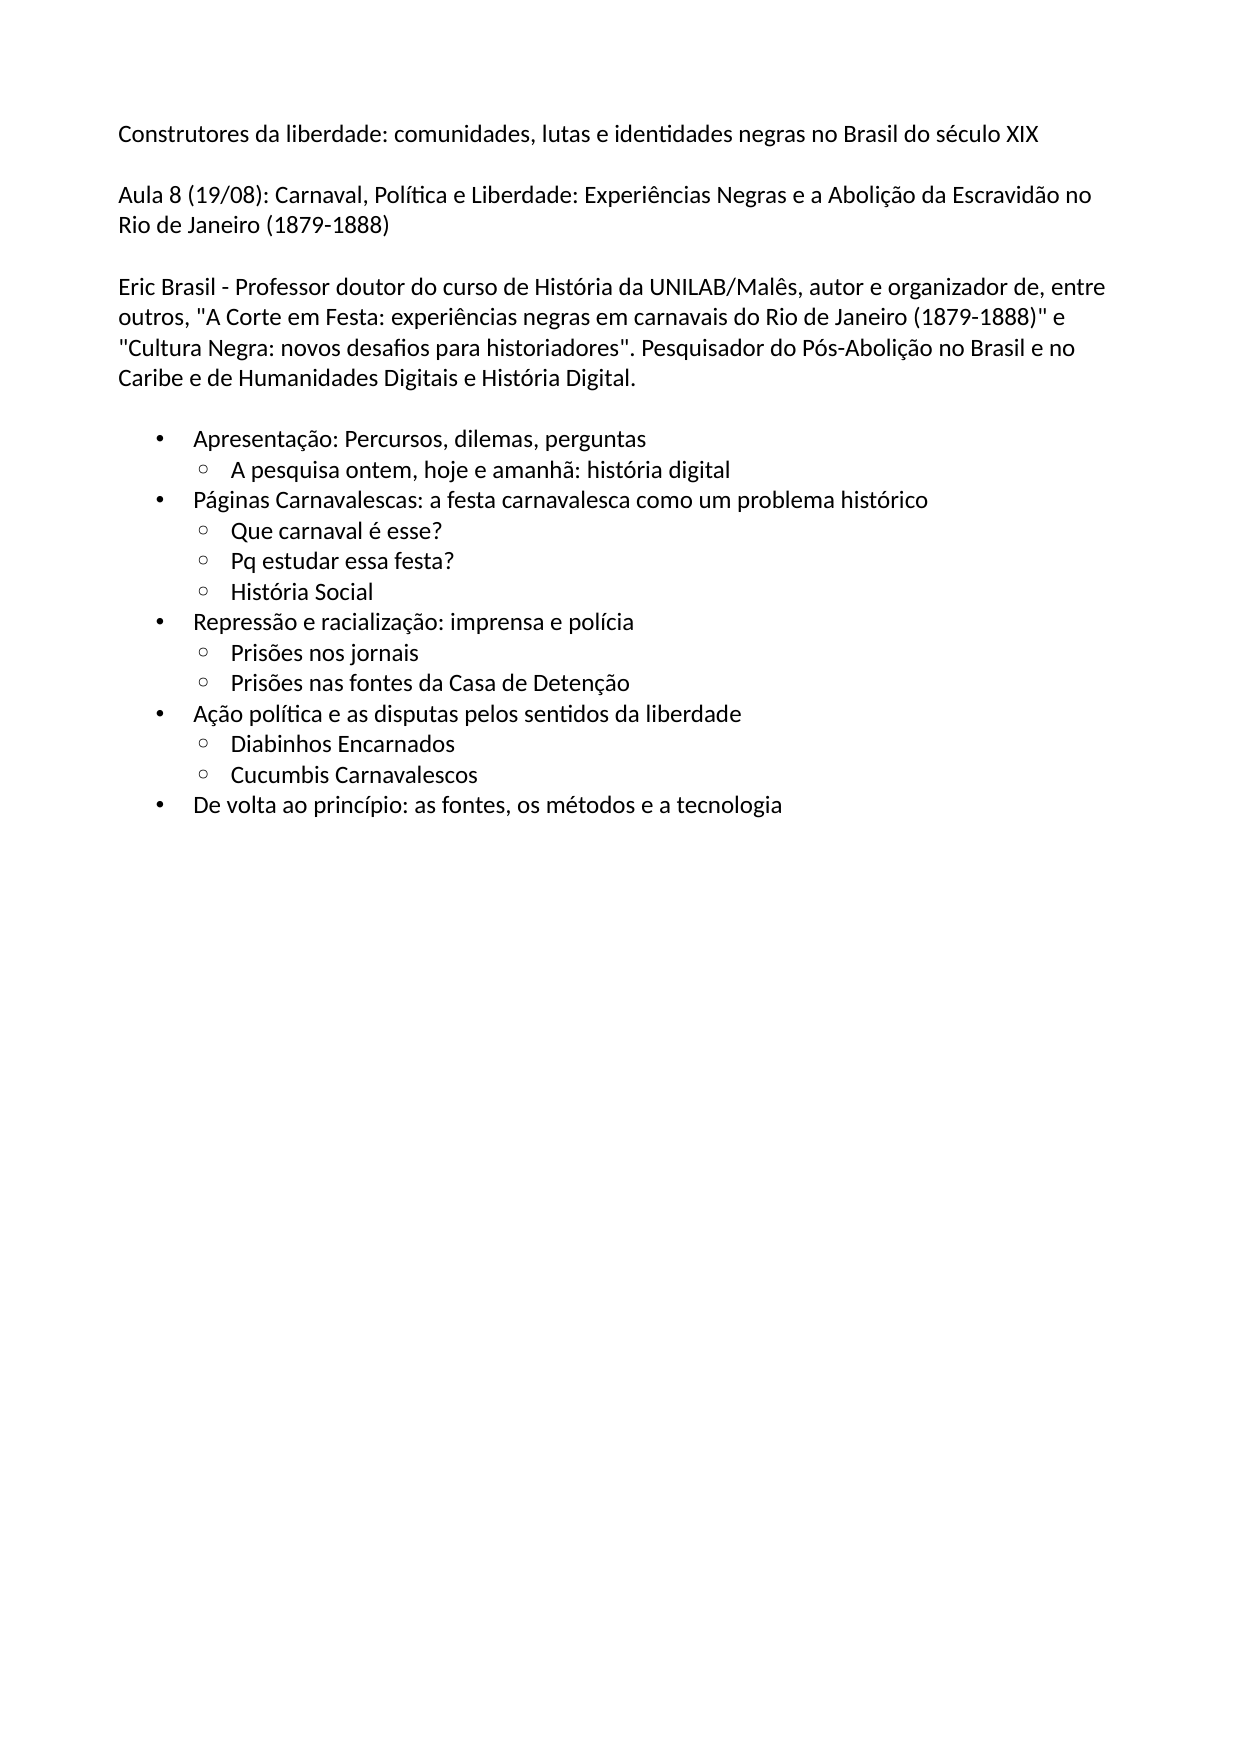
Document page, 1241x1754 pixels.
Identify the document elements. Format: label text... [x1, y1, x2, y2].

list Cucumbis Carnavalescos [193, 759, 1122, 789]
list Diabinhos Encarnados [193, 728, 1122, 759]
list Apresentação: Percursos, dilemas, perguntas [156, 423, 1122, 454]
list De volta ao princípio: as fontes, os métodos e a tecnologia [156, 789, 1122, 820]
list Repressão e racialização: imprensa e polícia [156, 606, 1122, 637]
list Ação política e as disputas pelos sentidos da liberdade [156, 698, 1122, 728]
text Eric Brasil - Professor doutor do curso de História da UNILAB/Malês, autor e organizador de, entre outros, "A Corte em Festa: experiências negras em carnavais do Rio de Janeiro (1879-1888)" e "Cultura Negra: novos desafios para historiadores". Pesquisador do Pós-Abolição no Brasil e no Caribe e de Humanidades Digitais e História Digital. [118, 271, 1122, 393]
list Pq estudar essa festa? [193, 545, 1122, 576]
list Prisões nas fontes da Casa de Detenção [193, 667, 1122, 698]
list História Social [193, 576, 1122, 606]
text Construtores da liberdade: comunidades, lutas e identidades negras no Brasil do século XIX [118, 118, 1122, 149]
list Que carnaval é esse? [193, 515, 1122, 545]
list A pesquisa ontem, hoje e amanhã: história digital [193, 454, 1122, 484]
text Aula 8 (19/08): Carnaval, Política e Liberdade: Experiências Negras e a Abolição da Escravidão no Rio de Janeiro (1879-1888) [118, 179, 1122, 240]
list Prisões nos jornais [193, 637, 1122, 667]
list Páginas Carnavalescas: a festa carnavalesca como um problema histórico [156, 484, 1122, 515]
